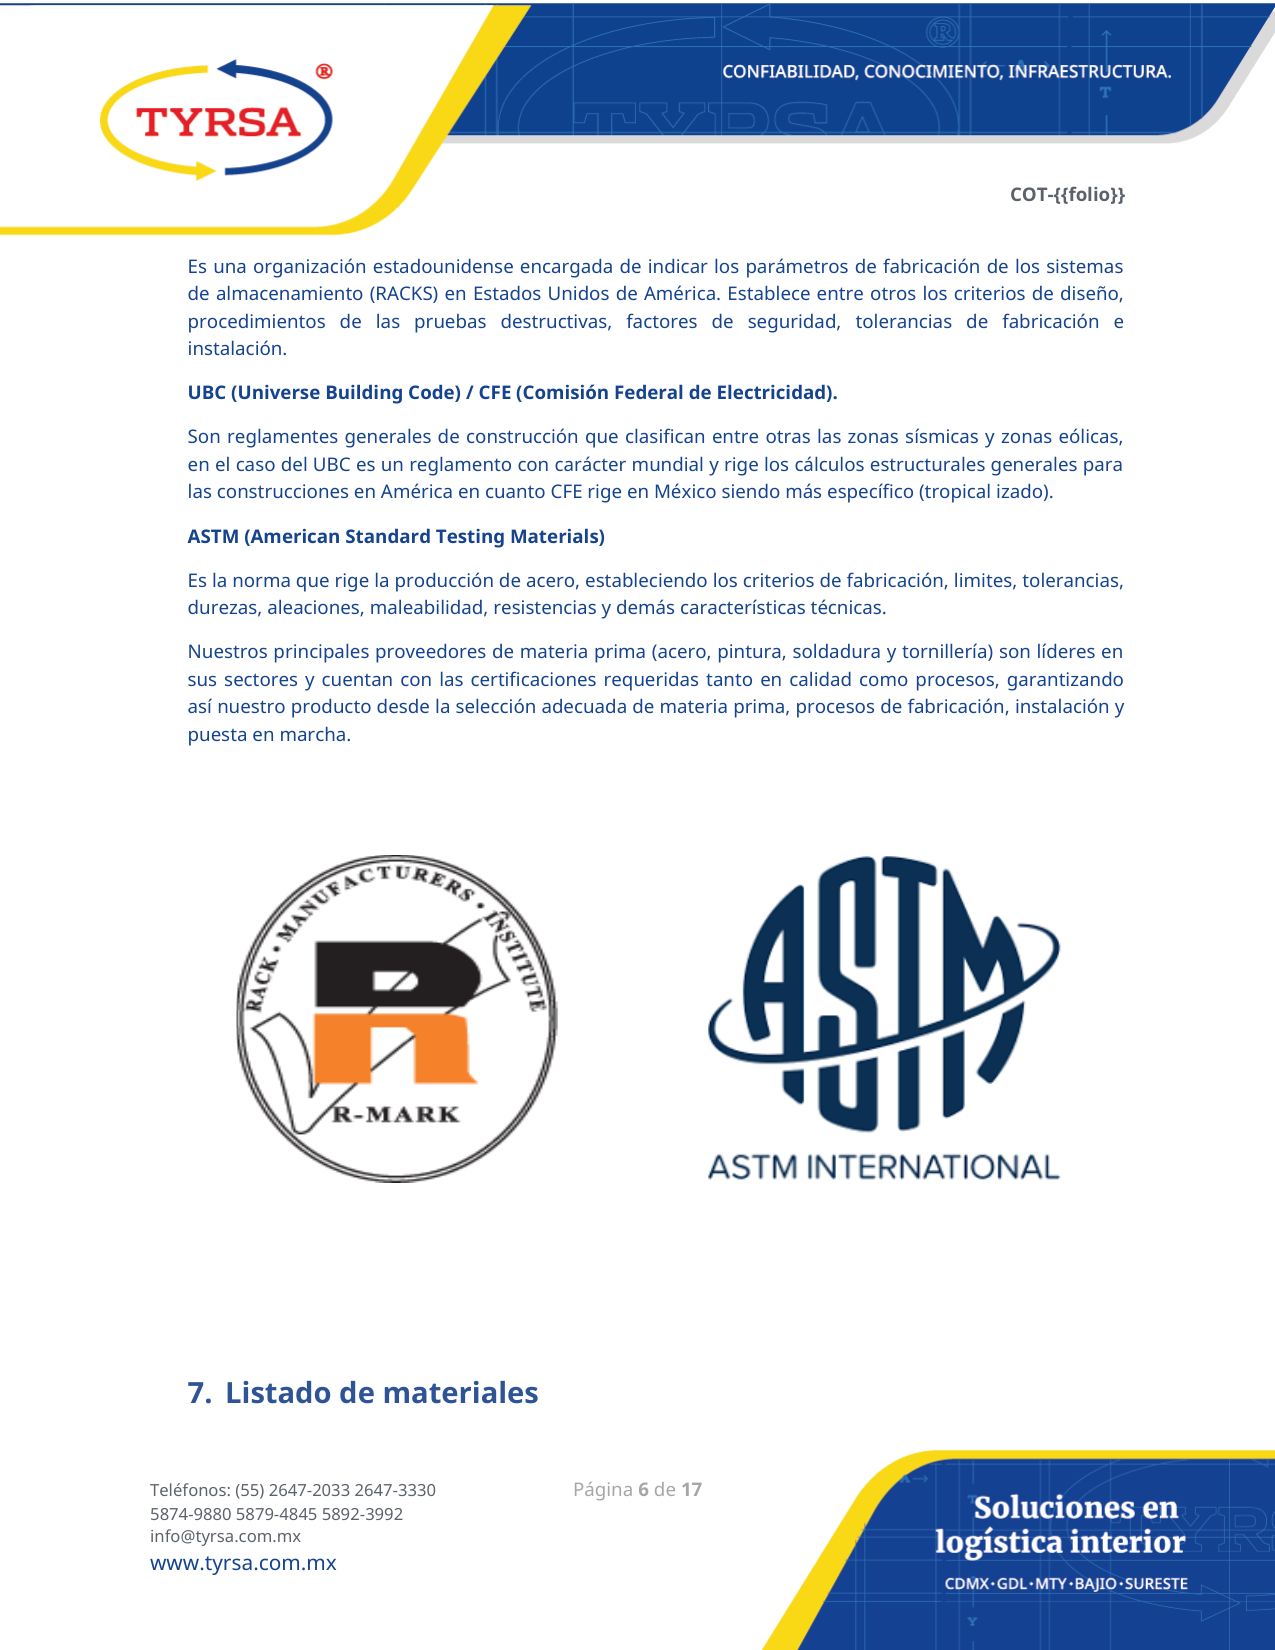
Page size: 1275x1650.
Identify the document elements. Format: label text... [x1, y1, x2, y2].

table_header [139, 856, 236, 1182]
text UBC (Universe Building Code) / CFE (Comisión Federal de Electricidad). [187, 380, 1125, 405]
text ASTM (American Standard Testing Materials) [187, 523, 1125, 548]
picture [0, 3, 1275, 1650]
subtitle Listado de materiales [187, 1373, 1125, 1412]
table_header [656, 856, 1114, 1182]
text Es una organización estadounidense encargada de indicar los parámetros de fabricación de los sistemas de almacenamiento (RACKS) en Estados Unidos de América. Establece entre otros los criterios de diseño, procedimientos de las pruebas destructivas, factores de seguridad, tolerancias de fabricación e instalación. [187, 253, 1125, 361]
text Son reglamentes generales de construcción que clasifican entre otras las zonas sísmicas y zonas eólicas, en el caso del UBC es un reglamento con carácter mundial y rige los cálculos estructurales generales para las construcciones en América en cuanto CFE rige en México siendo más específico (tropical izado). [187, 424, 1125, 504]
text Es la norma que rige la producción de acero, estableciendo los criterios de fabricación, limites, tolerancias, durezas, aleaciones, maleabilidad, resistencias y demás características técnicas. [187, 567, 1125, 620]
text Nuestros principales proveedores de materia prima (acero, pintura, soldadura y tornillería) son líderes en sus sectores y cuentan con las certificaciones requeridas tanto en calidad como procesos, garantizando así nuestro producto desde la selección adecuada de materia prima, procesos de fabricación, instalación y puesta en marcha. [187, 639, 1125, 747]
table_header [558, 856, 656, 1182]
